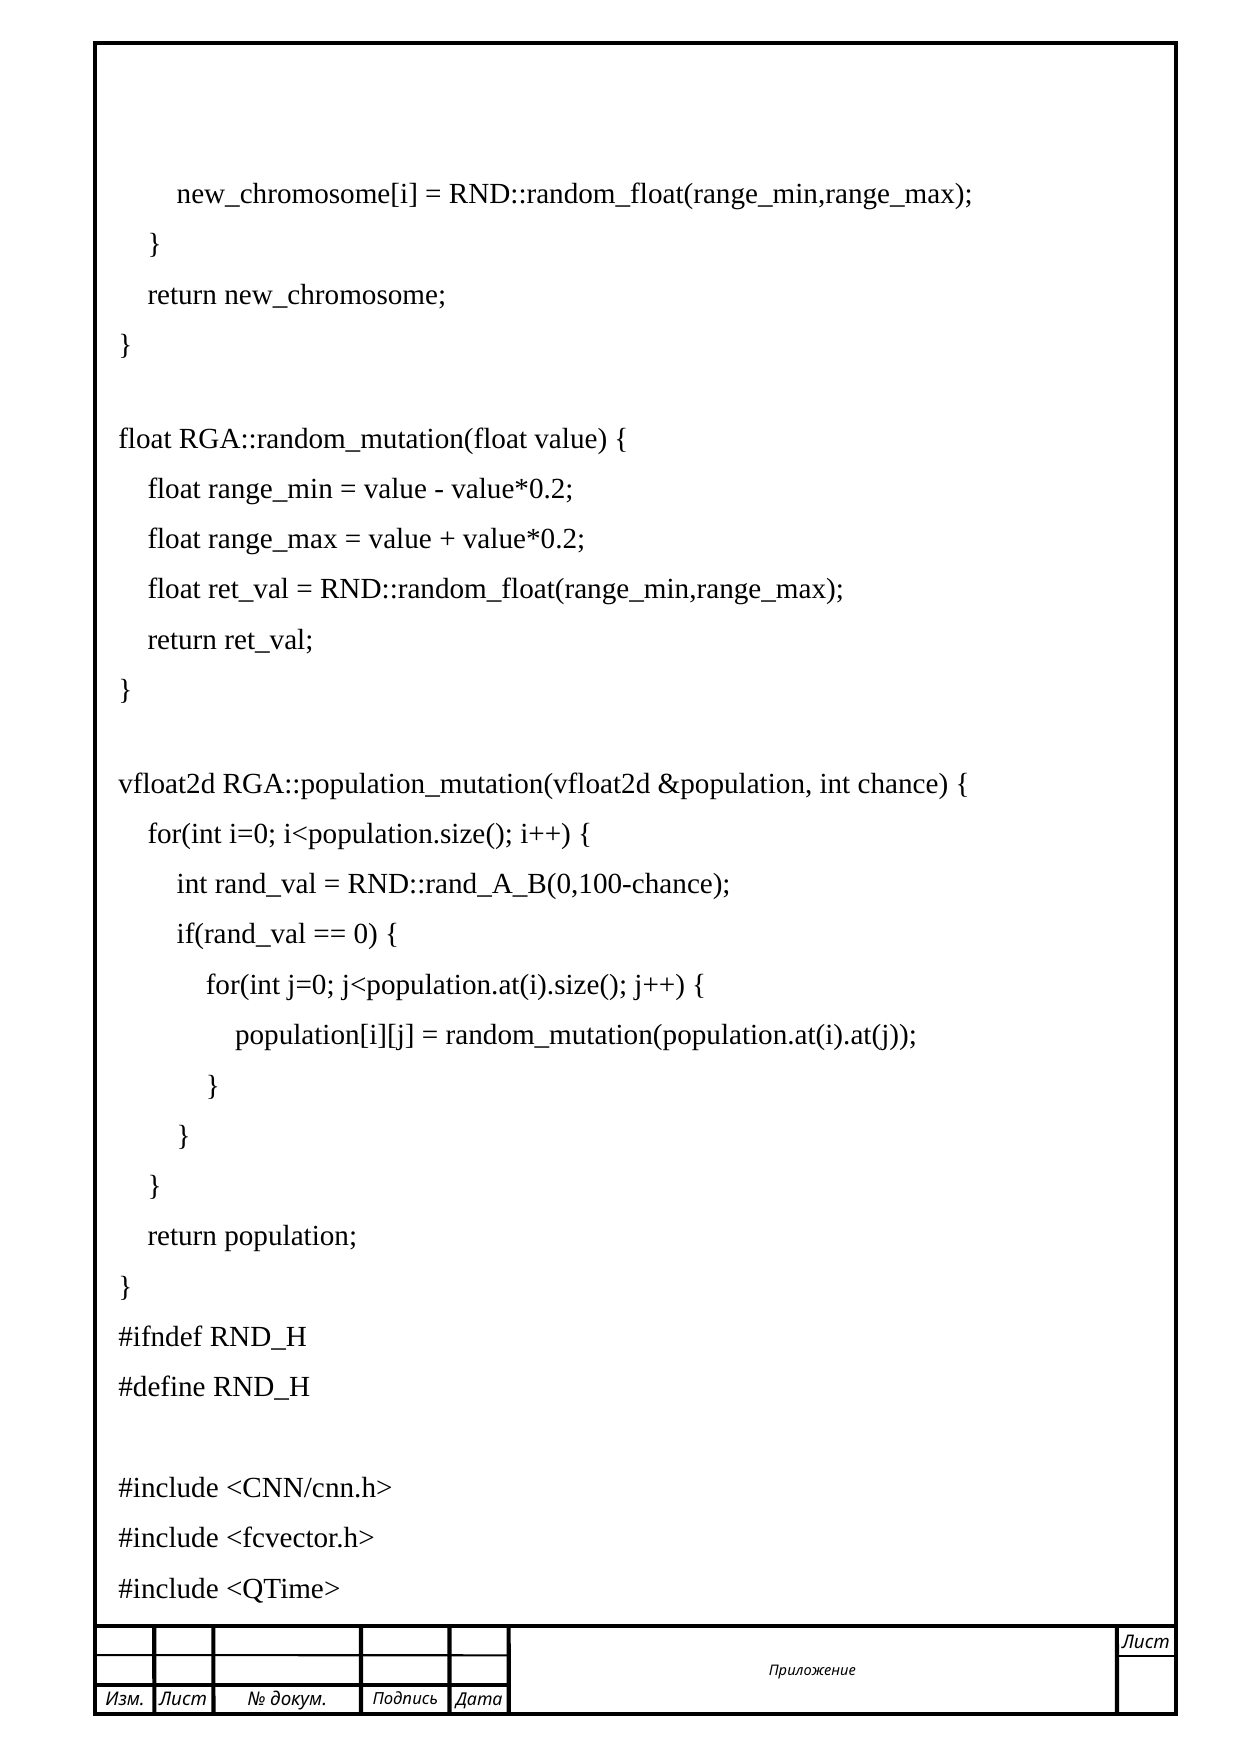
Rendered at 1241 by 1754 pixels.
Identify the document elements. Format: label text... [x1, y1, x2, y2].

text } [118, 672, 1122, 706]
text int rand_val = RND::rand_A_B(0,100-chance); [118, 866, 1122, 900]
text if(rand_val == 0) { [118, 917, 1122, 950]
text float RGA::random_mutation(float value) { [118, 421, 1122, 454]
text } [118, 1118, 1122, 1151]
text #include <CNN/cnn.h> [118, 1470, 1122, 1504]
text vfloat2d RGA::population_mutation(vfloat2d &population, int chance) { [118, 766, 1122, 799]
text new_chromosome[i] = RND::random_float(range_min,range_max); [118, 176, 1122, 210]
text #include <QTime> [118, 1571, 1122, 1604]
text } [118, 227, 1122, 260]
text for(int j=0; j<population.at(i).size(); j++) { [118, 967, 1122, 1001]
text return population; [118, 1218, 1122, 1252]
text #ifndef RND_H [118, 1319, 1122, 1353]
text float range_max = value + value*0.2; [118, 521, 1122, 555]
text return ret_val; [118, 622, 1122, 656]
text } [118, 327, 1122, 361]
text } [118, 1269, 1122, 1302]
text float range_min = value - value*0.2; [118, 471, 1122, 504]
text } [118, 1168, 1122, 1202]
text } [118, 1068, 1122, 1101]
text float ret_val = RND::random_float(range_min,range_max); [118, 572, 1122, 605]
text #define RND_H [118, 1369, 1122, 1403]
text #include <fcvector.h> [118, 1520, 1122, 1554]
text population[i][j] = random_mutation(population.at(i).at(j)); [118, 1017, 1122, 1051]
text return new_chromosome; [118, 277, 1122, 311]
text for(int i=0; i<population.size(); i++) { [118, 816, 1122, 849]
